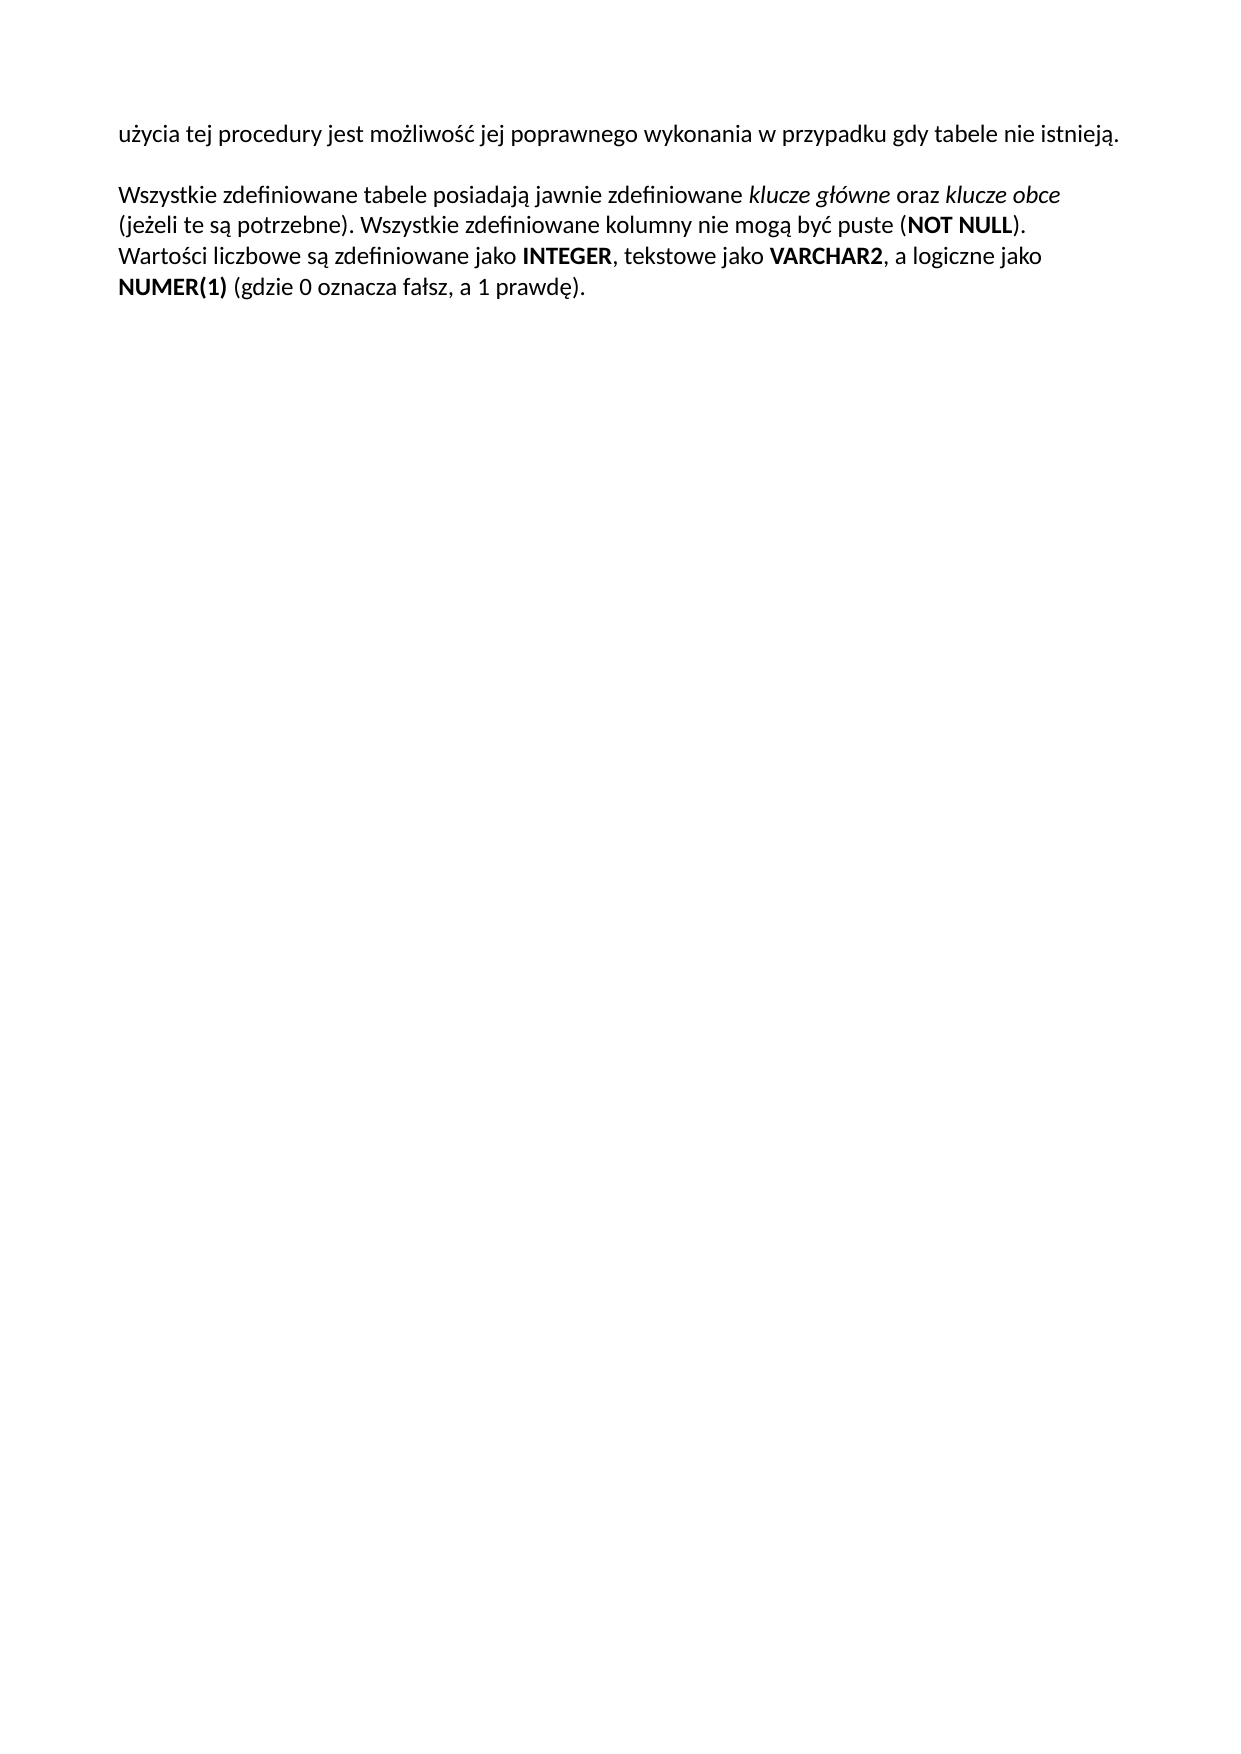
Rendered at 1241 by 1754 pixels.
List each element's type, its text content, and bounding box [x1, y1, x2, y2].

text Wartości liczbowe są zdefiniowane jako INTEGER, tekstowe jako VARCHAR2, a logiczne jako NUMER(1) (gdzie 0 oznacza fałsz, a 1 prawdę). [118, 240, 1122, 301]
text Wszystkie zdefiniowane tabele posiadają jawnie zdefiniowane klucze główne oraz klucze obce (jeżeli te są potrzebne). Wszystkie zdefiniowane kolumny nie mogą być puste (NOT NULL). [118, 179, 1122, 240]
text użycia tej procedury jest możliwość jej poprawnego wykonania w przypadku gdy tabele nie istnieją. [118, 118, 1122, 149]
